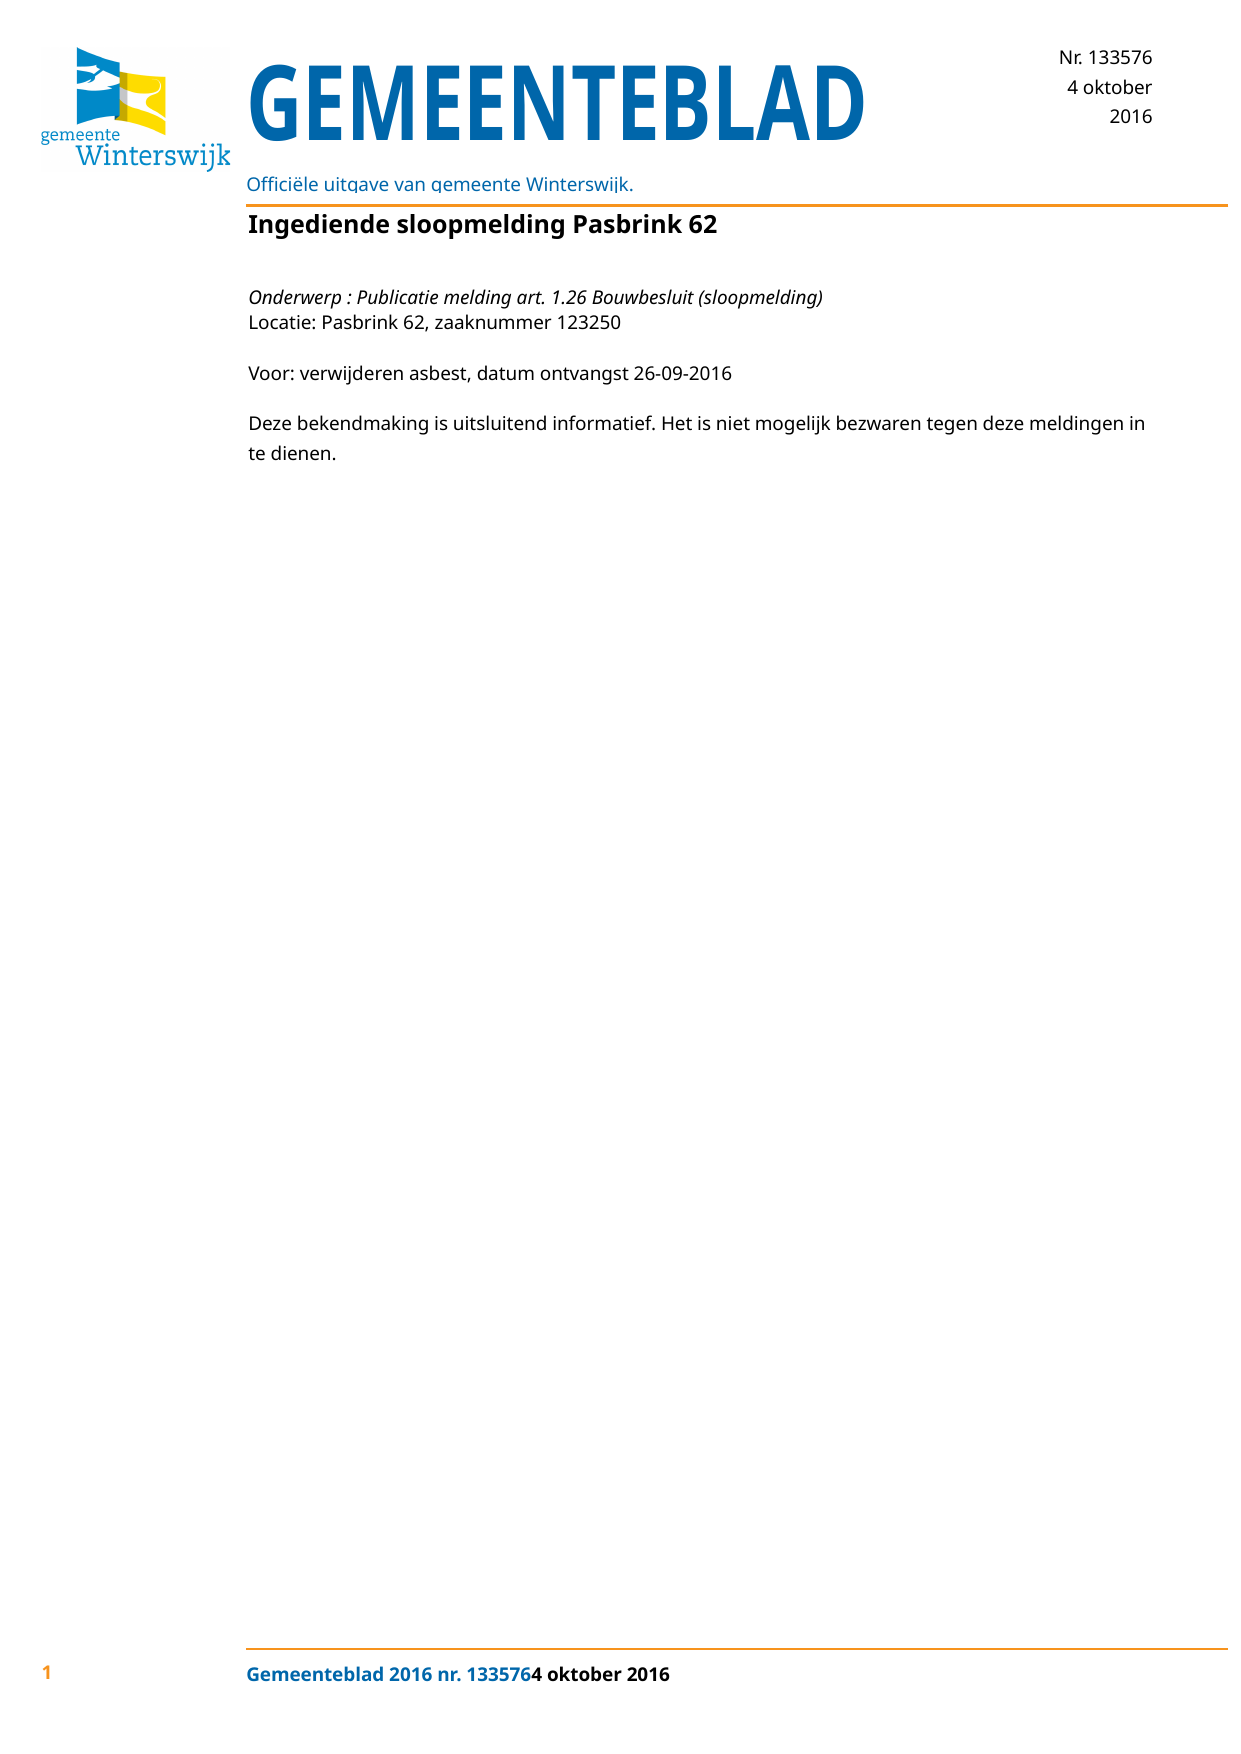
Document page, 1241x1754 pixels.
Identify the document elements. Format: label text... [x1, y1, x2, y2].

text Locatie: Pasbrink 62, zaaknummer 123250 [248, 309, 1152, 335]
text Onderwerp : Publicatie melding art. 1.26 Bouwbesluit (sloopmelding) [248, 284, 1152, 309]
text Voor: verwijderen asbest, datum ontvangst 26-09-2016 [248, 360, 1152, 386]
text Deze bekendmaking is uitsluitend informatief. Het is niet mogelijk bezwaren tegen deze meldingen in te dienen. [248, 410, 1152, 466]
picture [41, 47, 231, 172]
picture [225, 153, 231, 162]
text Ingediende sloopmelding Pasbrink 62 [248, 207, 1152, 241]
